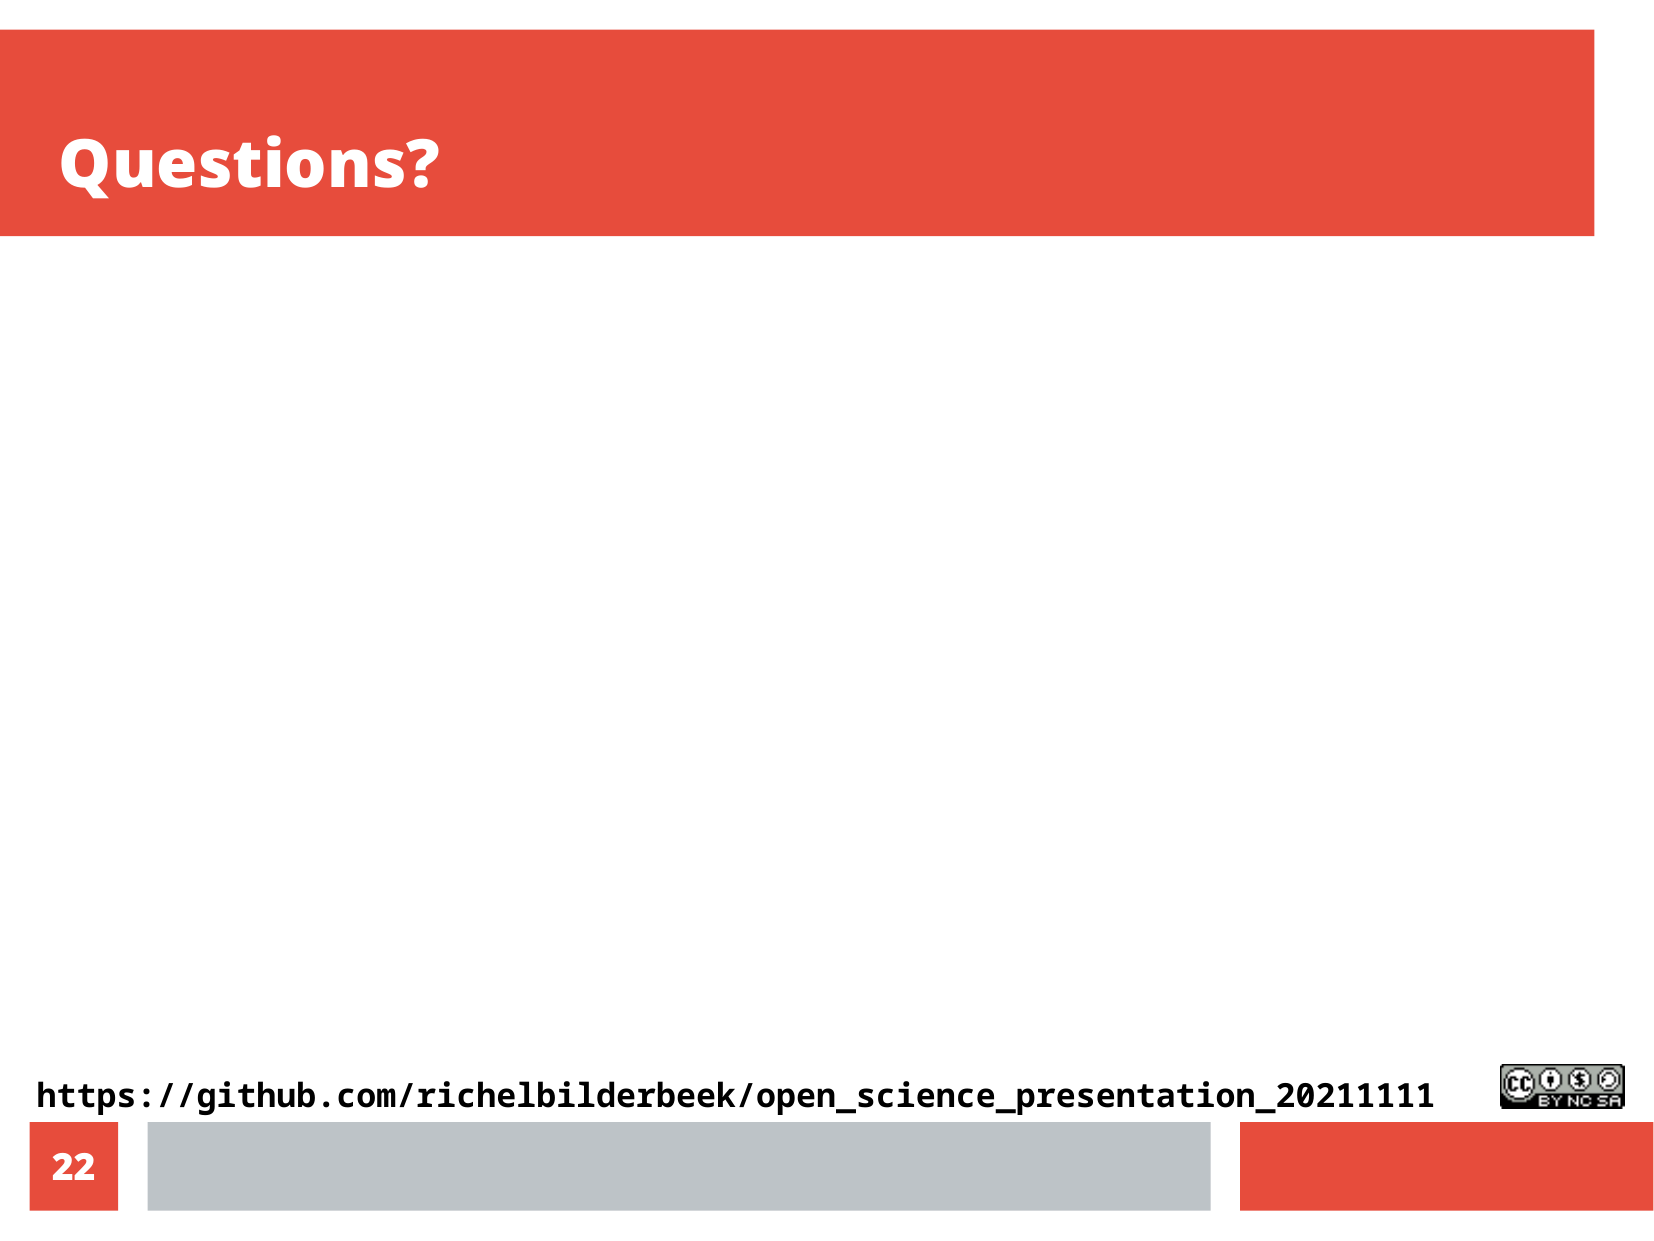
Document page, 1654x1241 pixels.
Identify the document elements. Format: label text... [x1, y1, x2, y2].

text_box https://github.com/richelbilderbeek/open_science_presentation_20211111 [21, 1065, 1426, 1114]
title Questions? [59, 59, 1595, 207]
picture [1500, 1064, 1625, 1109]
